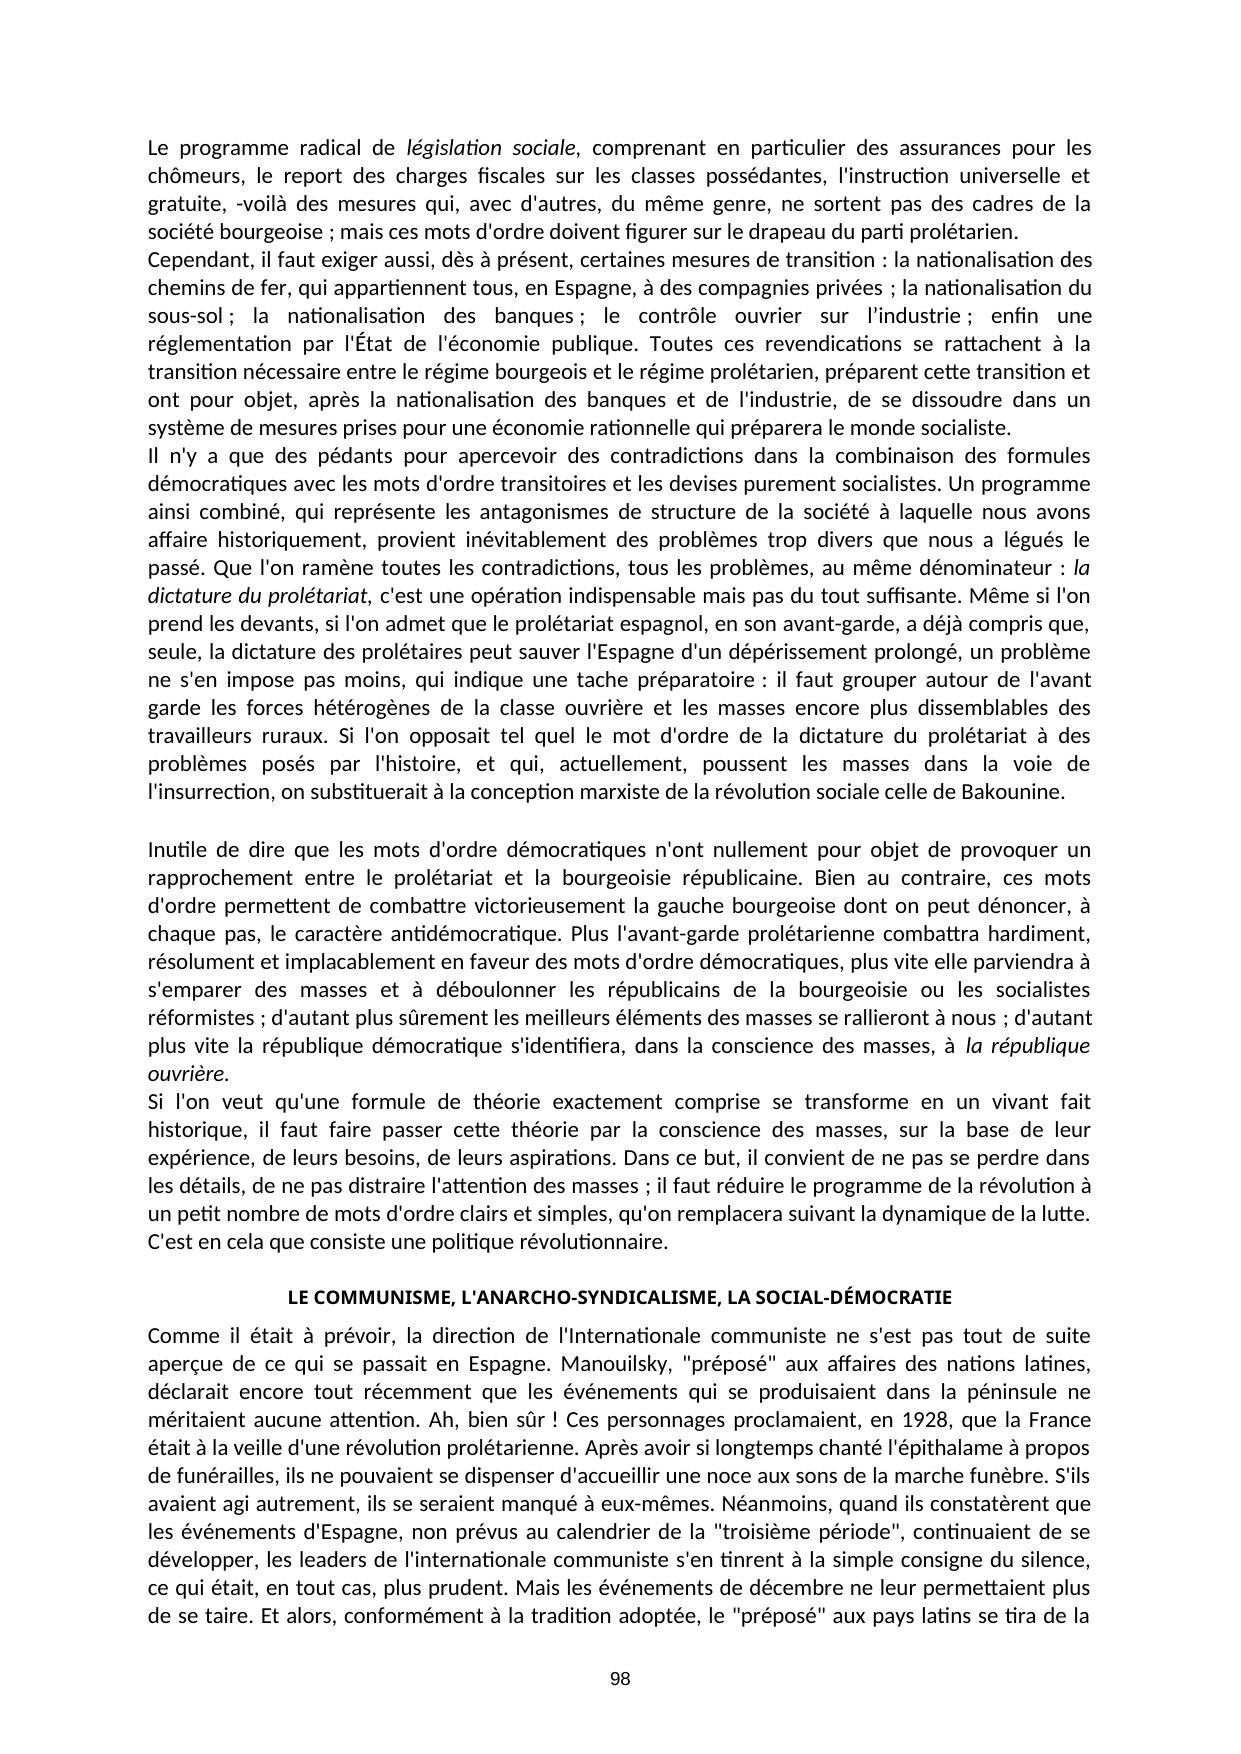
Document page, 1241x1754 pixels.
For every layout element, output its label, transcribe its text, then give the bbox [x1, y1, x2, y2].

text Le programme radical de législation sociale, comprenant en particulier des assurances pour les chômeurs, le report des charges fiscales sur les classes possédantes, l'instruction universelle et gratuite, -voilà des mesures qui, avec d'autres, du même genre, ne sortent pas des cadres de la société bourgeoise ; mais ces mots d'ordre doivent figurer sur le drapeau du parti prolétarien. [148, 133, 1093, 245]
text Cependant, il faut exiger aussi, dès à présent, certaines mesures de transition : la nationalisation des chemins de fer, qui appartiennent tous, en Espagne, à des compagnies privées ; la nationalisation du sous-sol ; la nationalisation des banques ; le contrôle ouvrier sur l’industrie ; enfin une réglementation par l'État de l'économie publique. Toutes ces revendications se rattachent à la transition nécessaire entre le régime bourgeois et le régime prolétarien, préparent cette transition et ont pour objet, après la nationalisation des banques et de l'industrie, de se dissoudre dans un système de mesures prises pour une économie rationnelle qui préparera le monde socialiste. [148, 245, 1093, 441]
text Comme il était à prévoir, la direction de l'Internationale communiste ne s'est pas tout de suite aperçue de ce qui se passait en Espagne. Manouilsky, "préposé" aux affaires des nations latines, déclarait encore tout récemment que les événements qui se produisaient dans la péninsule ne méritaient aucune attention. Ah, bien sûr ! Ces personnages proclamaient, en 1928, que la France était à la veille d'une révolution prolétarienne. Après avoir si longtemps chanté l'épithalame à propos de funérailles, ils ne pouvaient se dispenser d'accueillir une noce aux sons de la marche funèbre. S'ils avaient agi autrement, ils se seraient manqué à eux-mêmes. Néanmoins, quand ils constatèrent que les événements d'Espagne, non prévus au calendrier de la "troisième période", continuaient de se développer, les leaders de l'internationale communiste s'en tinrent à la simple consigne du silence, ce qui était, en tout cas, plus prudent. Mais les événements de décembre ne leur permettaient plus de se taire. Et alors, conformément à la tradition adoptée, le "préposé" aux pays latins se tira de la [148, 1321, 1093, 1629]
subtitle LE COMMUNISME, L'ANARCHO-SYNDICALISME, LA SOCIAL-DÉMOCRATIE [148, 1284, 1093, 1310]
text Inutile de dire que les mots d'ordre démocratiques n'ont nullement pour objet de provoquer un rapprochement entre le prolétariat et la bourgeoisie républicaine. Bien au contraire, ces mots d'ordre permettent de combattre victorieusement la gauche bourgeoise dont on peut dénoncer, à chaque pas, le caractère antidémocratique. Plus l'avant-garde prolétarienne combattra hardiment, résolument et implacablement en faveur des mots d'ordre démocratiques, plus vite elle parviendra à s'emparer des masses et à déboulonner les républicains de la bourgeoisie ou les socialistes réformistes ; d'autant plus sûrement les meilleurs éléments des masses se rallieront à nous ; d'autant plus vite la république démocratique s'identifiera, dans la conscience des masses, à la république ouvrière. [148, 835, 1093, 1087]
text Il n'y a que des pédants pour apercevoir des contradictions dans la combinaison des formules démocratiques avec les mots d'ordre transitoires et les devises purement socialistes. Un programme ainsi combiné, qui représente les antagonismes de structure de la société à laquelle nous avons affaire historiquement, provient inévitablement des problèmes trop divers que nous a légués le passé. Que l'on ramène toutes les contradictions, tous les problèmes, au même dénominateur : la dictature du prolétariat, c'est une opération indispensable mais pas du tout suffisante. Même si l'on prend les devants, si l'on admet que le prolétariat espagnol, en son avant-garde, a déjà compris que, seule, la dictature des prolétaires peut sauver l'Espagne d'un dépérissement prolongé, un problème ne s'en impose pas moins, qui indique une tache préparatoire : il faut grouper autour de l'avant garde les forces hétérogènes de la classe ouvrière et les masses encore plus dissemblables des travailleurs ruraux. Si l'on opposait tel quel le mot d'ordre de la dictature du prolétariat à des problèmes posés par l'histoire, et qui, actuellement, poussent les masses dans la voie de l'insurrection, on substituerait à la conception marxiste de la révolution sociale celle de Bakounine. [148, 441, 1093, 805]
text Si l'on veut qu'une formule de théorie exactement comprise se transforme en un vivant fait historique, il faut faire passer cette théorie par la conscience des masses, sur la base de leur expérience, de leurs besoins, de leurs aspirations. Dans ce but, il convient de ne pas se perdre dans les détails, de ne pas distraire l'attention des masses ; il faut réduire le programme de la révolution à un petit nombre de mots d'ordre clairs et simples, qu'on remplacera suivant la dynamique de la lutte. C'est en cela que consiste une politique révolutionnaire. [148, 1087, 1093, 1255]
